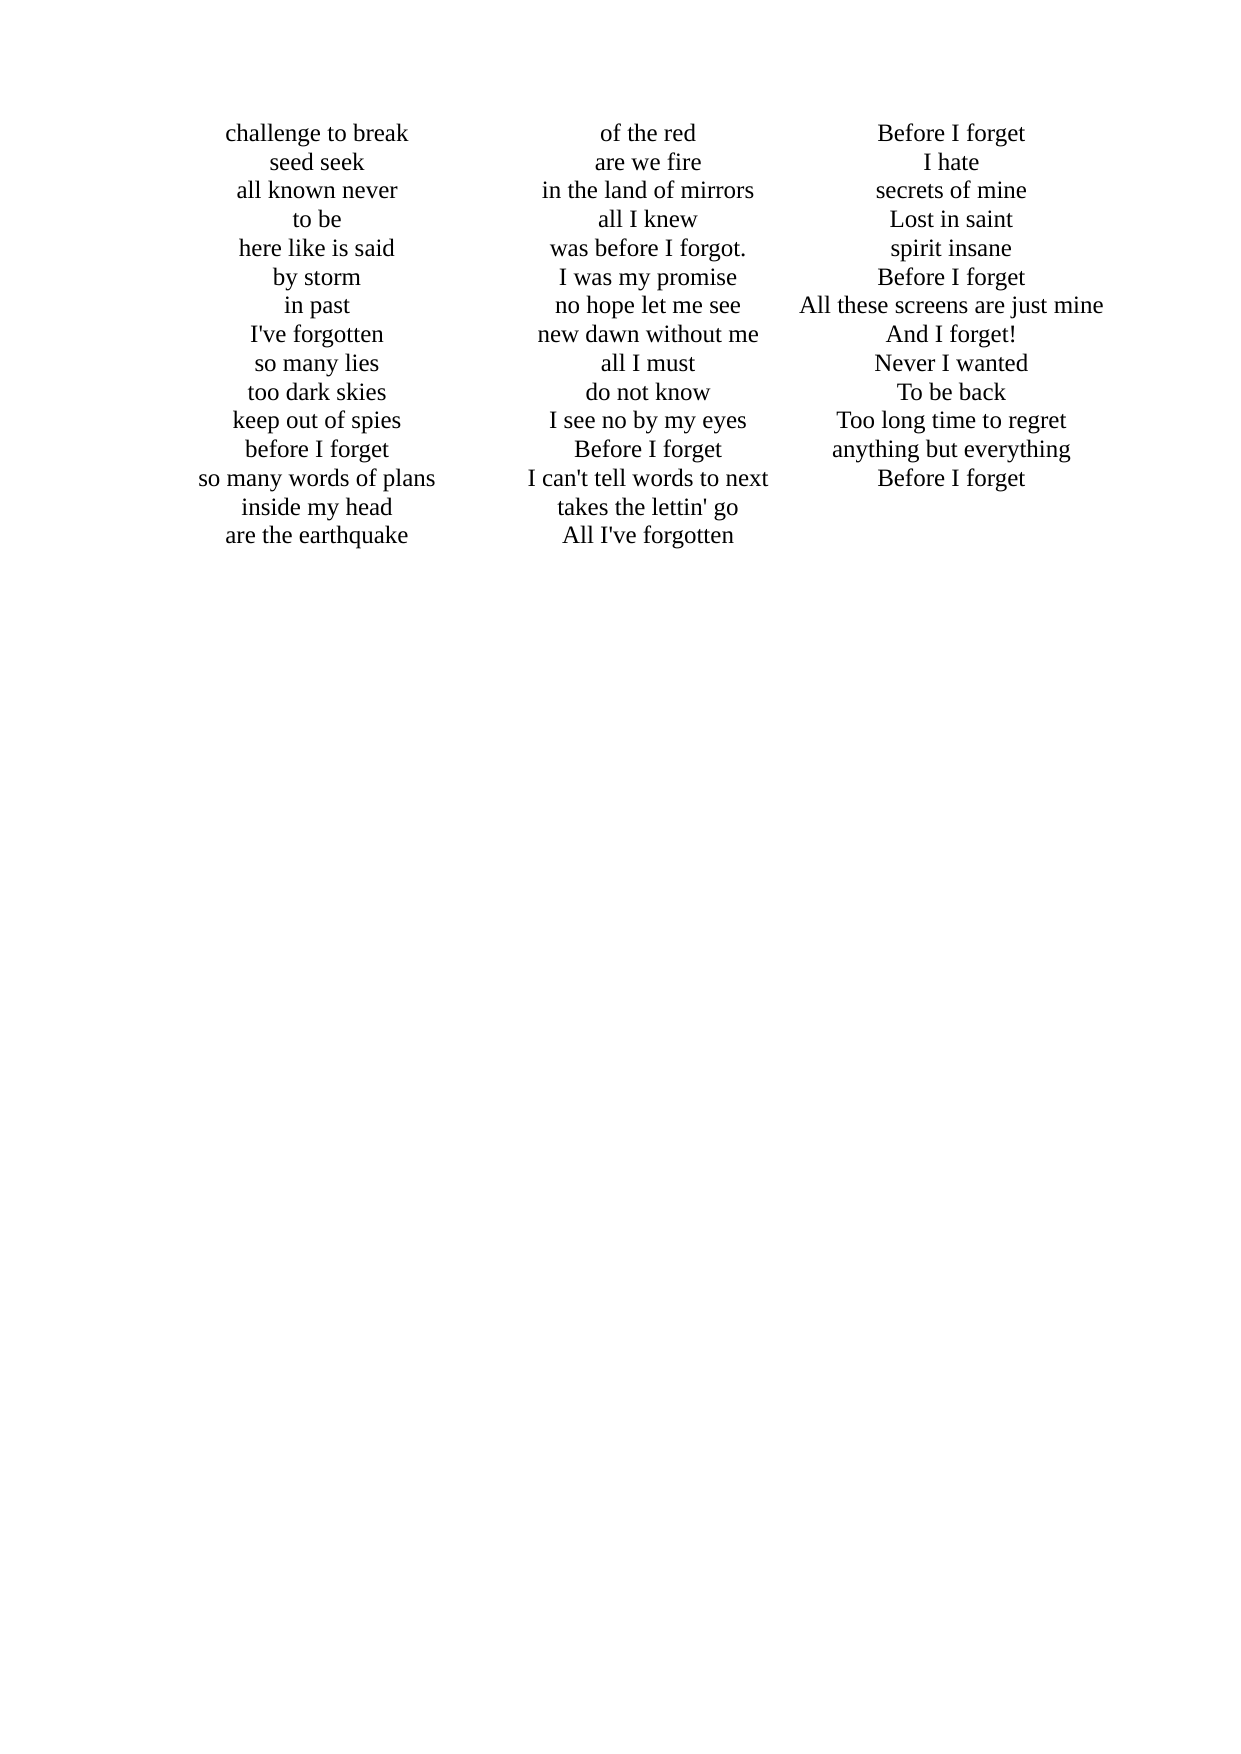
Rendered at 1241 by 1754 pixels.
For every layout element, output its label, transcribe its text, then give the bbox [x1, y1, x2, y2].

text all I knew [516, 204, 780, 233]
text All I've forgotten [516, 521, 780, 549]
text All these screens are just mine [780, 291, 1122, 319]
text Before I forget [516, 434, 780, 463]
text are the earthquake [118, 521, 516, 549]
text Before I forget [780, 262, 1122, 291]
text takes the lettin' go [516, 492, 780, 521]
text To be back [780, 377, 1122, 406]
text so many words of plans [118, 463, 516, 492]
text before I forget [118, 434, 516, 463]
text challenge to break [118, 118, 516, 147]
text no hope let me see [516, 291, 780, 319]
text do not know [516, 377, 780, 406]
text And I forget! [780, 319, 1122, 348]
text to be [118, 204, 516, 233]
text Before I forget [780, 118, 1122, 147]
text inside my head [118, 492, 516, 521]
text in past [118, 291, 516, 319]
text secrets of mine [780, 176, 1122, 204]
text Lost in saint [780, 204, 1122, 233]
text I hate [780, 147, 1122, 176]
text Too long time to regret [780, 406, 1122, 434]
text are we fire [516, 147, 780, 176]
text I was my promise [516, 262, 780, 291]
text I've forgotten [118, 319, 516, 348]
text too dark skies [118, 377, 516, 406]
text keep out of spies [118, 406, 516, 434]
text all I must [516, 348, 780, 377]
text by storm [118, 262, 516, 291]
text here like is said [118, 233, 516, 262]
text seed seek [118, 147, 516, 176]
text Never I wanted [780, 348, 1122, 377]
text all known never [118, 176, 516, 204]
text of the red [516, 118, 780, 147]
text spirit insane [780, 233, 1122, 262]
text was before I forgot. [516, 233, 780, 262]
text anything but everything [780, 434, 1122, 463]
text I can't tell words to next [516, 463, 780, 492]
text new dawn without me [516, 319, 780, 348]
text in the land of mirrors [516, 176, 780, 204]
text I see no by my eyes [516, 406, 780, 434]
text so many lies [118, 348, 516, 377]
text Before I forget [780, 463, 1122, 492]
